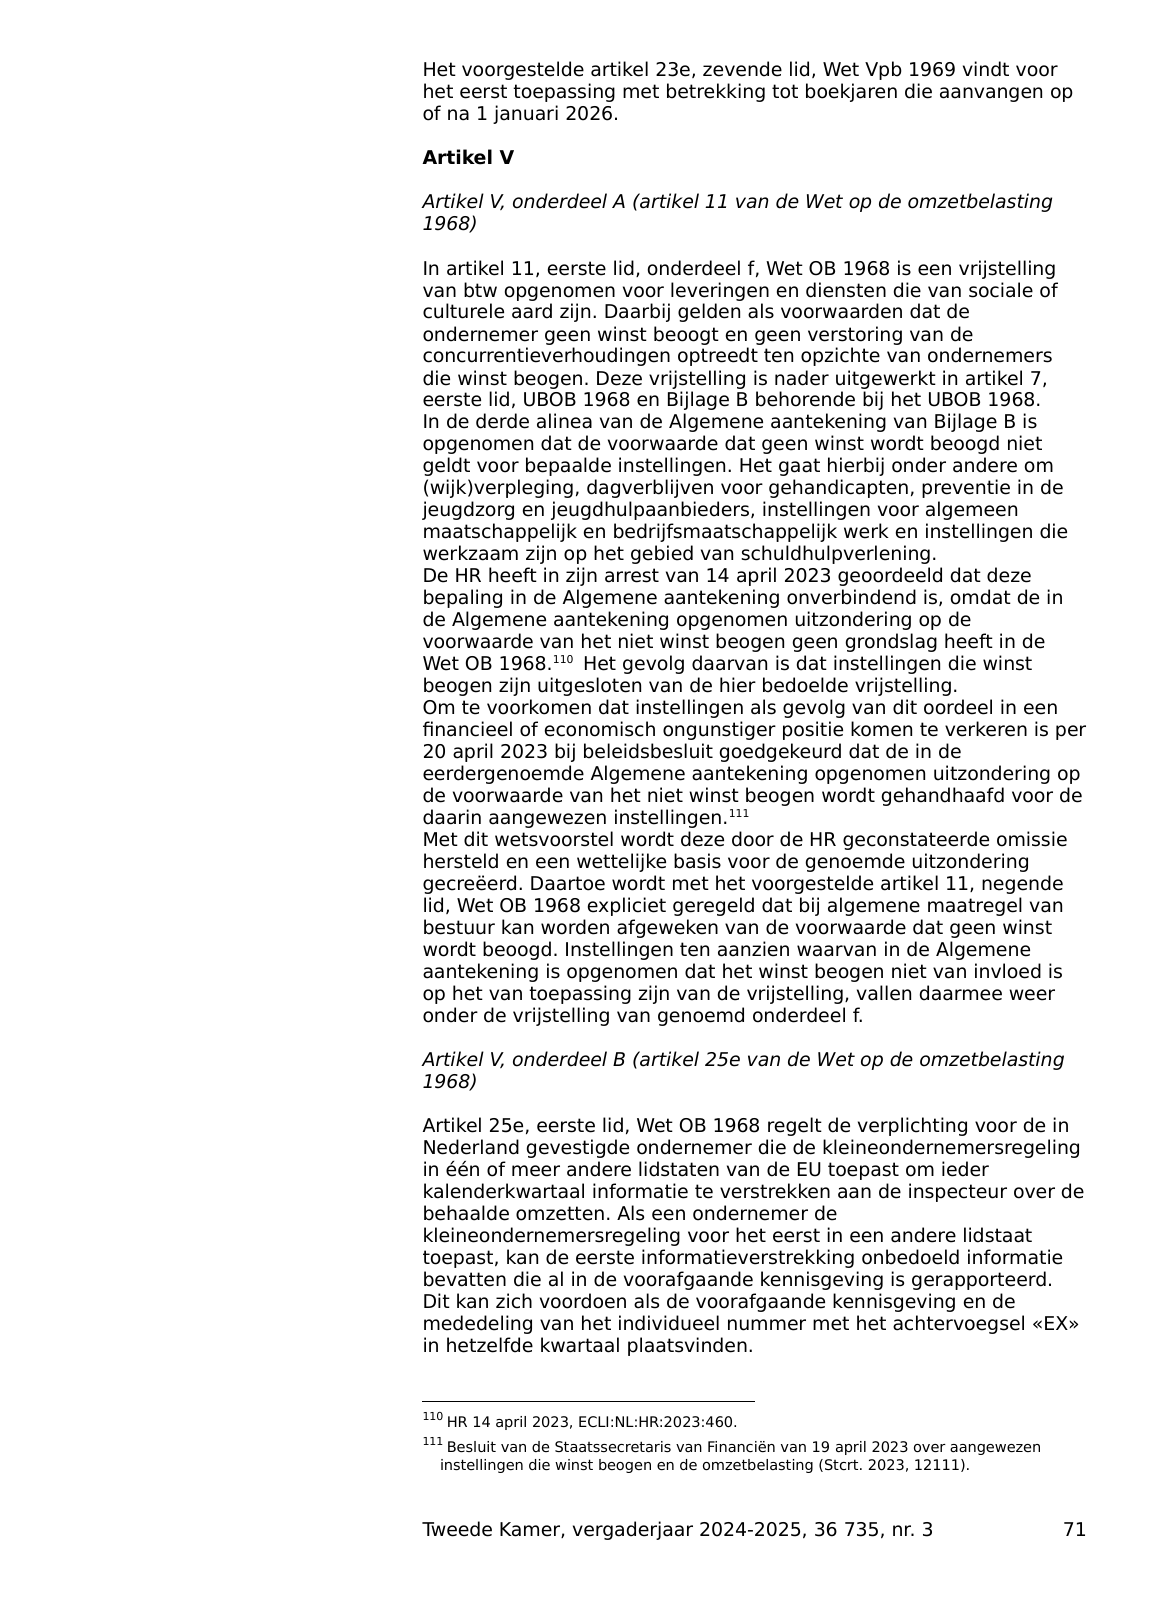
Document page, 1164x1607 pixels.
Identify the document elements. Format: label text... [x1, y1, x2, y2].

text In artikel 11, eerste lid, onderdeel f, Wet OB 1968 is een vrijstelling van btw opgenomen voor leveringen en diensten die van sociale of culturele aard zijn. Daarbij gelden als voorwaarden dat de ondernemer geen winst beoogt en geen verstoring van de concurrentieverhoudingen optreedt ten opzichte van ondernemers die winst beogen. Deze vrijstelling is nader uitgewerkt in artikel 7, eerste lid, UBOB 1968 en Bijlage B behorende bij het UBOB 1968. [422, 257, 1087, 411]
text In de derde alinea van de Algemene aantekening van Bijlage B is opgenomen dat de voorwaarde dat geen winst wordt beoogd niet geldt voor bepaalde instellingen. Het gaat hierbij onder andere om (wijk)verpleging, dagverblijven voor gehandicapten, preventie in de jeugdzorg en jeugdhulpaanbieders, instellingen voor algemeen maatschappelijk en bedrijfsmaatschappelijk werk en instellingen die werkzaam zijn op het gebied van schuldhulpverlening. [422, 411, 1087, 565]
subtitle Artikel V [422, 147, 1087, 169]
text Met dit wetsvoorstel wordt deze door de HR geconstateerde omissie hersteld en een wettelijke basis voor de genoemde uitzondering gecreëerd. Daartoe wordt met het voorgestelde artikel 11, negende lid, Wet OB 1968 expliciet geregeld dat bij algemene maatregel van bestuur kan worden afgeweken van de voorwaarde dat geen winst wordt beoogd. Instellingen ten aanzien waarvan in de Algemene aantekening is opgenomen dat het winst beogen niet van invloed is op het van toepassing zijn van de vrijstelling, vallen daarmee weer onder de vrijstelling van genoemd onderdeel f. [422, 829, 1087, 1027]
text De HR heeft in zijn arrest van 14 april 2023 geoordeeld dat deze bepaling in de Algemene aantekening onverbindend is, omdat de in de Algemene aantekening opgenomen uitzondering op de voorwaarde van het niet winst beogen geen grondslag heeft in de Wet OB 1968. Het gevolg daarvan is dat instellingen die winst beogen zijn uitgesloten van de hier bedoelde vrijstelling. [422, 565, 1087, 697]
subtitle Artikel V, onderdeel A (artikel 11 van de Wet op de omzetbelasting 1968) [422, 191, 1087, 235]
subtitle Artikel V, onderdeel B (artikel 25e van de Wet op de omzetbelasting 1968) [422, 1049, 1087, 1093]
text HR 14 april 2023, ECLI:NL:HR:2023:460. [422, 1410, 1087, 1432]
text Om te voorkomen dat instellingen als gevolg van dit oordeel in een financieel of economisch ongunstiger positie komen te verkeren is per 20 april 2023 bij beleidsbesluit goedgekeurd dat de in de eerdergenoemde Algemene aantekening opgenomen uitzondering op de voorwaarde van het niet winst beogen wordt gehandhaafd voor de daarin aangewezen instellingen. [422, 697, 1087, 829]
text Artikel 25e, eerste lid, Wet OB 1968 regelt de verplichting voor de in Nederland gevestigde ondernemer die de kleineondernemersregeling in één of meer andere lidstaten van de EU toepast om ieder kalenderkwartaal informatie te verstrekken aan de inspecteur over de behaalde omzetten. Als een ondernemer de kleineondernemersregeling voor het eerst in een andere lidstaat toepast, kan de eerste informatieverstrekking onbedoeld informatie bevatten die al in de voorafgaande kennisgeving is gerapporteerd. Dit kan zich voordoen als de voorafgaande kennisgeving en de mededeling van het individueel nummer met het achtervoegsel «EX» in hetzelfde kwartaal plaatsvinden. [422, 1115, 1087, 1357]
text Besluit van de Staatssecretaris van Financiën van 19 april 2023 over aangewezen instellingen die winst beogen en de omzetbelasting (Stcrt. 2023, 12111). [422, 1435, 1087, 1474]
text Het voorgestelde artikel 23e, zevende lid, Wet Vpb 1969 vindt voor het eerst toepassing met betrekking tot boekjaren die aanvangen op of na 1 januari 2026. [422, 59, 1087, 125]
